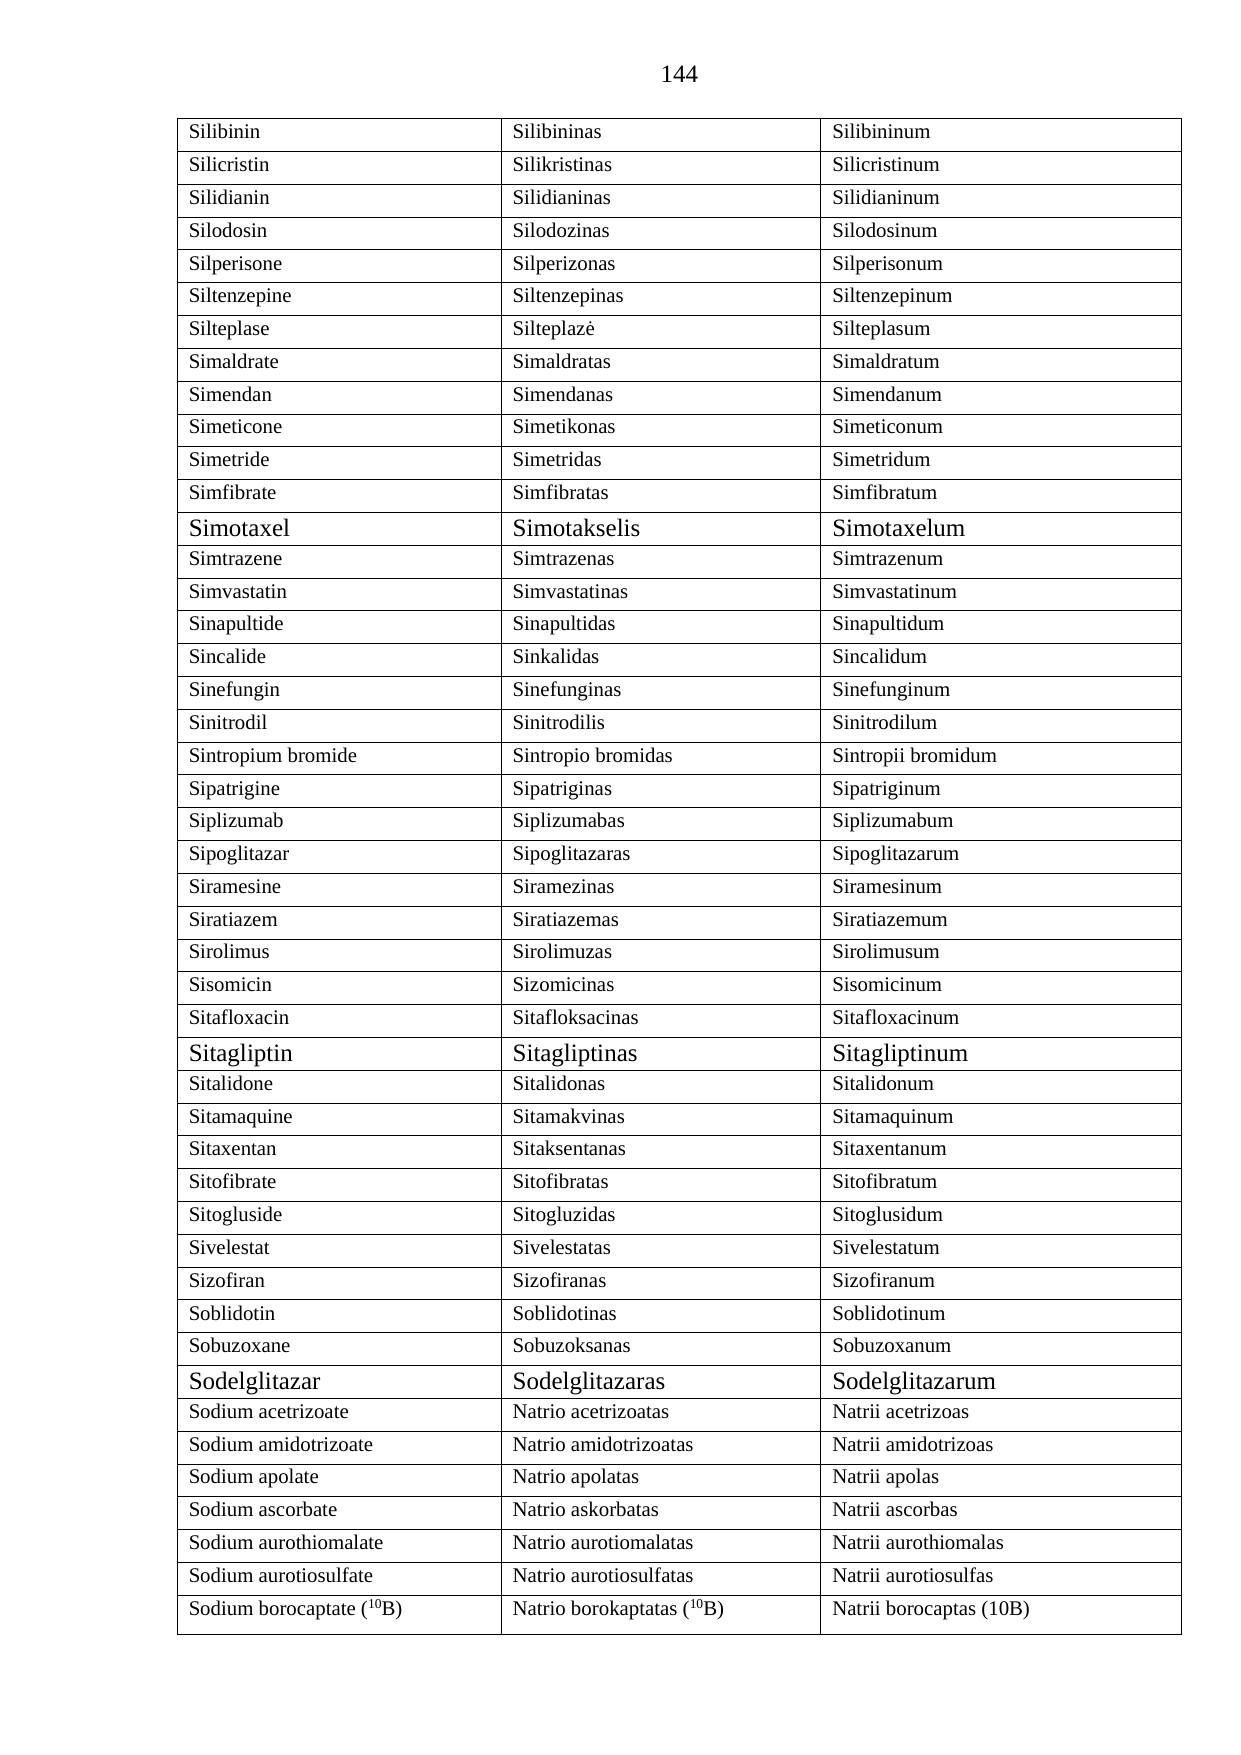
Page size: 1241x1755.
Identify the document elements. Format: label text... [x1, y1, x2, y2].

table_cell Natrii aurothiomalas [821, 1530, 1181, 1562]
table_cell Sitalidonas [502, 1071, 820, 1102]
table_cell Silperizonas [502, 250, 820, 282]
table_cell Natrii borocaptas (10B) [821, 1596, 1181, 1634]
table_cell Sobuzoxanum [821, 1333, 1181, 1365]
table_cell Sivelestat [178, 1235, 501, 1267]
table_cell Simfibratas [502, 480, 820, 512]
table_cell Sitofibratum [821, 1169, 1181, 1201]
table_cell Simendanas [502, 382, 820, 413]
table_cell Sitalidone [178, 1071, 501, 1102]
table_cell Silteplazė [502, 316, 820, 348]
table_cell Sitaxentanum [821, 1136, 1181, 1168]
table_cell Sinapultide [178, 611, 501, 643]
table_cell Sitogluside [178, 1202, 501, 1234]
table_cell Sodium ascorbate [178, 1497, 501, 1529]
table_cell Sizofiran [178, 1268, 501, 1299]
table_cell Sinefungin [178, 677, 501, 709]
table_cell Sipoglitazaras [502, 841, 820, 873]
table_cell Sisomicin [178, 972, 501, 1004]
table_cell Sipoglitazarum [821, 841, 1181, 873]
table_cell Silodozinas [502, 218, 820, 249]
table_cell Silibininum [821, 119, 1181, 151]
table_cell Natrii amidotrizoas [821, 1432, 1181, 1463]
table_cell Simtrazenas [502, 546, 820, 577]
table_cell Sitagliptinas [502, 1038, 820, 1070]
table_cell Silodosinum [821, 218, 1181, 249]
table_cell Simotaxelum [821, 513, 1181, 545]
table_cell Sitafloxacin [178, 1005, 501, 1037]
table_cell Natrii aurotiosulfas [821, 1563, 1181, 1595]
table_cell Sodium aurothiomalate [178, 1530, 501, 1562]
table_cell Silperisone [178, 250, 501, 282]
table_cell Sivelestatas [502, 1235, 820, 1267]
table_cell Sitagliptin [178, 1038, 501, 1070]
table_cell Simaldrate [178, 349, 501, 381]
table_cell Sintropio bromidas [502, 743, 820, 774]
table_cell Simvastatinum [821, 579, 1181, 610]
table_cell Sizofiranas [502, 1268, 820, 1299]
table_cell Sinefunginum [821, 677, 1181, 709]
table_cell Siltenzepinum [821, 283, 1181, 315]
table_cell Silibinin [178, 119, 501, 151]
table_cell Sodelglitazar [178, 1366, 501, 1398]
table_cell Simeticone [178, 415, 501, 446]
table_cell Sitamaquinum [821, 1104, 1181, 1135]
table_cell Simendan [178, 382, 501, 413]
table_cell Sobuzoksanas [502, 1333, 820, 1365]
table_cell Silperisonum [821, 250, 1181, 282]
table_cell Silteplasum [821, 316, 1181, 348]
table_cell Simtrazene [178, 546, 501, 577]
table_cell Sitamakvinas [502, 1104, 820, 1135]
table_cell Natrio amidotrizoatas [502, 1432, 820, 1463]
table_cell Sitafloxacinum [821, 1005, 1181, 1037]
table_cell Sirolimuzas [502, 940, 820, 971]
table_cell Natrii apolas [821, 1465, 1181, 1496]
table_cell Natrio borokaptatas (10B) [502, 1596, 820, 1634]
table_cell Sitogluzidas [502, 1202, 820, 1234]
table_cell Silodosin [178, 218, 501, 249]
table_cell Sodium aurotiosulfate [178, 1563, 501, 1595]
table_cell Sinefunginas [502, 677, 820, 709]
table_cell Silteplase [178, 316, 501, 348]
table_cell Simaldratas [502, 349, 820, 381]
table_cell Sodium borocaptate (10B) [178, 1596, 501, 1634]
table_cell Sincalidum [821, 644, 1181, 676]
table_cell Natrii acetrizoas [821, 1399, 1181, 1431]
table_cell Siplizumabum [821, 808, 1181, 840]
table_cell Sitofibrate [178, 1169, 501, 1201]
table_cell Siramesine [178, 874, 501, 906]
table_cell Simetridas [502, 447, 820, 479]
table_cell Sitoglusidum [821, 1202, 1181, 1234]
table_cell Simotaxel [178, 513, 501, 545]
table_cell Simvastatin [178, 579, 501, 610]
table_cell Siramezinas [502, 874, 820, 906]
table_cell Natrii ascorbas [821, 1497, 1181, 1529]
table_cell Simetikonas [502, 415, 820, 446]
table_cell Sisomicinum [821, 972, 1181, 1004]
table_cell Silidianinum [821, 185, 1181, 217]
table_cell Simetride [178, 447, 501, 479]
table_cell Sitagliptinum [821, 1038, 1181, 1070]
table_cell Simendanum [821, 382, 1181, 413]
table_cell Soblidotin [178, 1300, 501, 1332]
table_cell Sizomicinas [502, 972, 820, 1004]
table_cell Sodium amidotrizoate [178, 1432, 501, 1463]
table_cell Sirolimusum [821, 940, 1181, 971]
table_cell Sipatriginas [502, 775, 820, 807]
table_cell Sitamaquine [178, 1104, 501, 1135]
table_cell Sintropii bromidum [821, 743, 1181, 774]
table_cell Sinitrodilis [502, 710, 820, 742]
table_cell Siratiazemum [821, 907, 1181, 938]
table_cell Sodium apolate [178, 1465, 501, 1496]
table_cell Silicristin [178, 152, 501, 184]
table_cell Siltenzepine [178, 283, 501, 315]
table_cell Simvastatinas [502, 579, 820, 610]
table_cell Sitafloksacinas [502, 1005, 820, 1037]
table_cell Siratiazemas [502, 907, 820, 938]
table_cell Silikristinas [502, 152, 820, 184]
table_cell Natrio apolatas [502, 1465, 820, 1496]
table_cell Siratiazem [178, 907, 501, 938]
table_cell Natrio aurotiomalatas [502, 1530, 820, 1562]
table_cell Simaldratum [821, 349, 1181, 381]
table_cell Sinitrodilum [821, 710, 1181, 742]
table_cell Sirolimus [178, 940, 501, 971]
table_cell Sitaksentanas [502, 1136, 820, 1168]
table_cell Sinkalidas [502, 644, 820, 676]
table_cell Siltenzepinas [502, 283, 820, 315]
table_cell Sizofiranum [821, 1268, 1181, 1299]
table_cell Silibininas [502, 119, 820, 151]
table_cell Soblidotinum [821, 1300, 1181, 1332]
table_cell Silidianinas [502, 185, 820, 217]
table_cell Sitaxentan [178, 1136, 501, 1168]
table_cell Simfibrate [178, 480, 501, 512]
table_cell Sinapultidas [502, 611, 820, 643]
table_cell Sivelestatum [821, 1235, 1181, 1267]
table_cell Simetridum [821, 447, 1181, 479]
table_cell Sinapultidum [821, 611, 1181, 643]
table_cell Simfibratum [821, 480, 1181, 512]
table_cell Natrio acetrizoatas [502, 1399, 820, 1431]
table_cell Silidianin [178, 185, 501, 217]
table_cell Simotakselis [502, 513, 820, 545]
table_cell Sitofibratas [502, 1169, 820, 1201]
table_cell Sobuzoxane [178, 1333, 501, 1365]
table_cell Siplizumab [178, 808, 501, 840]
table_cell Sodium acetrizoate [178, 1399, 501, 1431]
table_cell Sipoglitazar [178, 841, 501, 873]
table_cell Sipatriginum [821, 775, 1181, 807]
table_cell Sipatrigine [178, 775, 501, 807]
table_cell Simtrazenum [821, 546, 1181, 577]
table_cell Sodelglitazarum [821, 1366, 1181, 1398]
table_cell Sinitrodil [178, 710, 501, 742]
table_cell Simeticonum [821, 415, 1181, 446]
table_cell Sodelglitazaras [502, 1366, 820, 1398]
table_cell Siplizumabas [502, 808, 820, 840]
table_cell Soblidotinas [502, 1300, 820, 1332]
table_cell Sintropium bromide [178, 743, 501, 774]
table_cell Sincalide [178, 644, 501, 676]
table_cell Sitalidonum [821, 1071, 1181, 1102]
table_cell Siramesinum [821, 874, 1181, 906]
table_cell Natrio askorbatas [502, 1497, 820, 1529]
table_cell Natrio aurotiosulfatas [502, 1563, 820, 1595]
table_cell Silicristinum [821, 152, 1181, 184]
